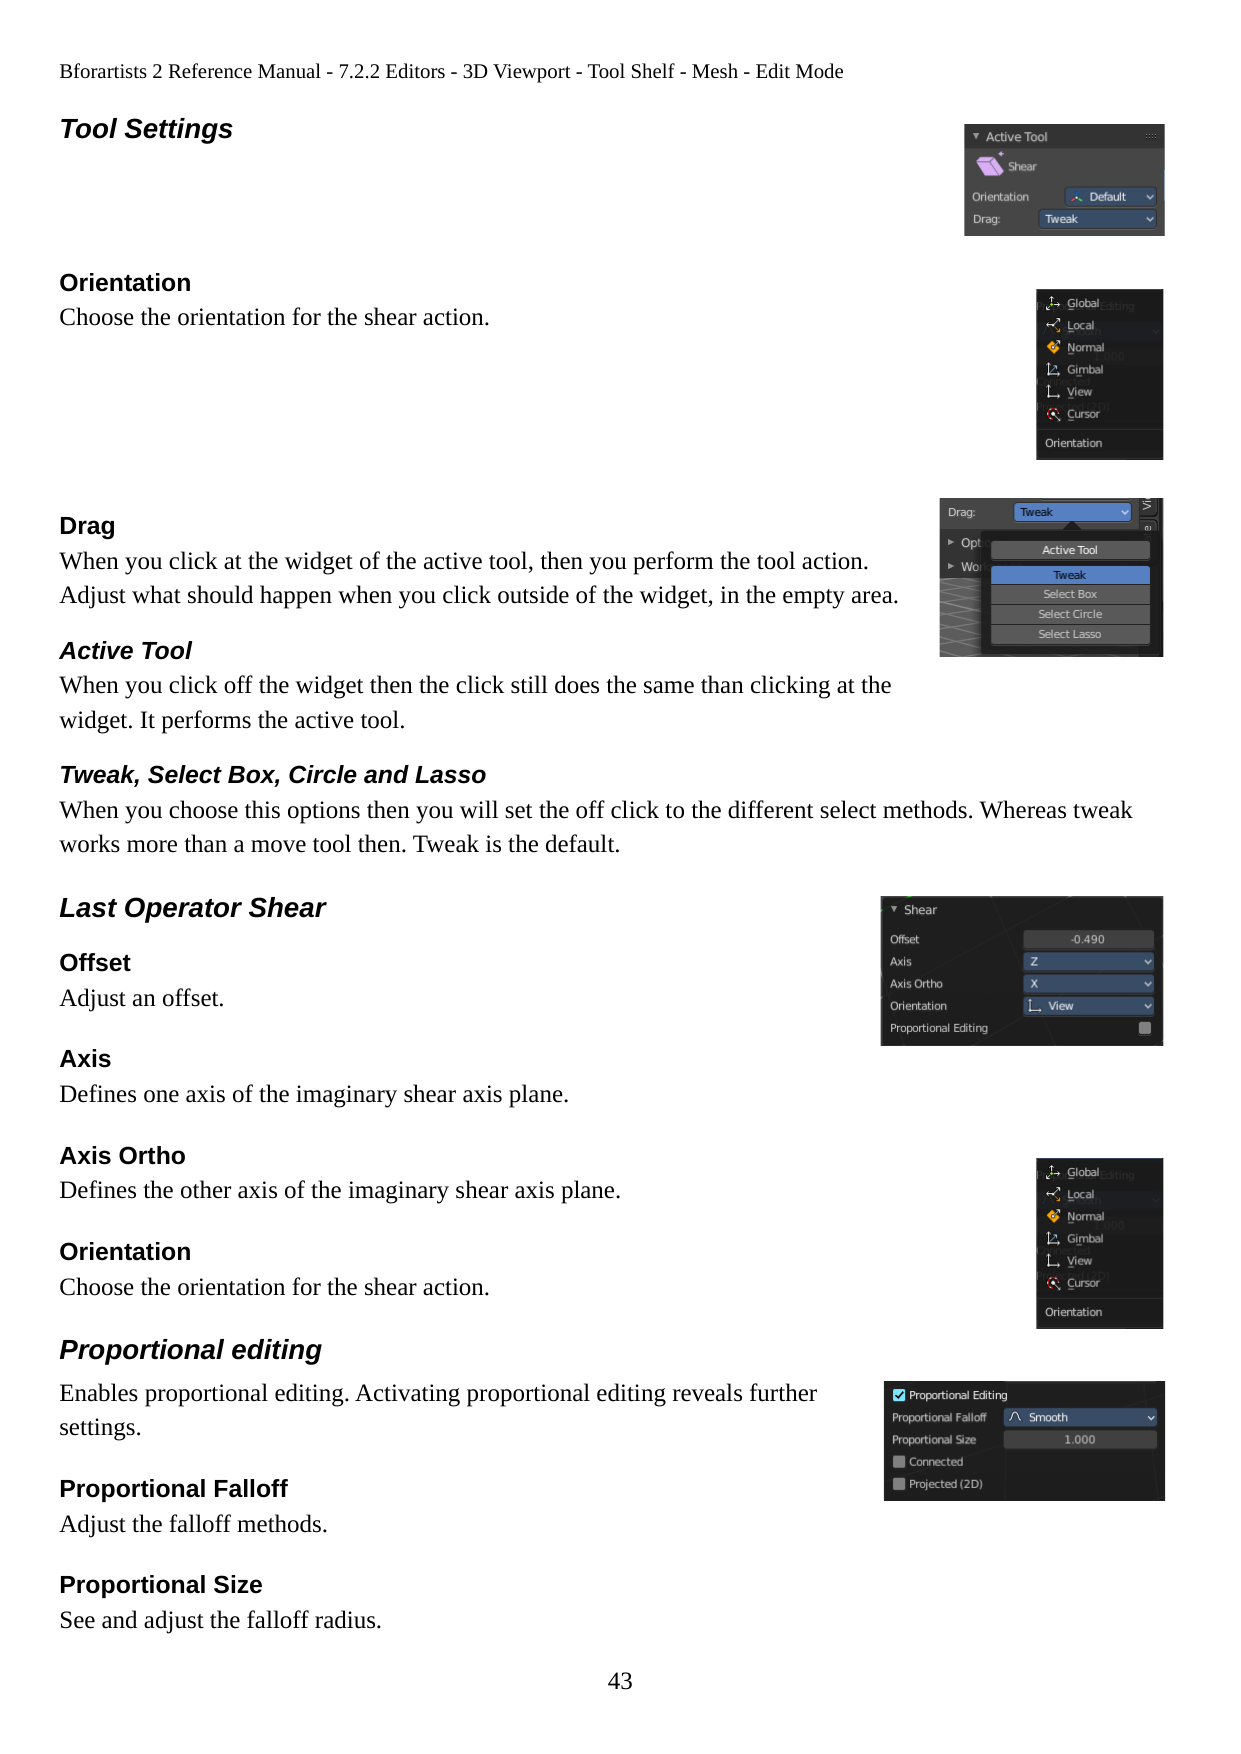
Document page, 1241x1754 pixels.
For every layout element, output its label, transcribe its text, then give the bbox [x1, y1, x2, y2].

subtitle [1164, 1237, 1181, 1266]
subtitle Axis [59, 1044, 1181, 1073]
subtitle Tool Settings [59, 113, 1181, 144]
subtitle Proportional editing [59, 1333, 1181, 1365]
text Defines the other axis of the imaginary shear axis plane. [59, 1176, 1036, 1204]
text See and adjust the falloff radius. [59, 1605, 1181, 1634]
text Defines one axis of the imaginary shear axis plane. [59, 1079, 1181, 1108]
picture [1036, 1158, 1164, 1329]
subtitle [1164, 948, 1181, 977]
text When you click at the widget of the active tool, then you perform the tool action. Adjust what should happen when you click outside of the widget, in the empty area. [59, 546, 939, 609]
subtitle Offset [59, 948, 880, 977]
text When you choose this options then you will set the off click to the different select methods. Whereas tweak works more than a move tool then. Tweak is the default. [59, 795, 1181, 858]
text Enables proportional editing. Activating proportional editing reveals further settings. [59, 1378, 1181, 1441]
text Choose the orientation for the shear action. [59, 302, 1036, 331]
subtitle Axis Ortho [59, 1141, 1181, 1169]
subtitle Tweak, Select Box, Circle and Lasso [59, 760, 1181, 789]
subtitle Proportional Size [59, 1570, 1181, 1599]
text Adjust an offset. [59, 983, 880, 1012]
picture [964, 124, 1165, 236]
text Choose the orientation for the shear action. [59, 1272, 1036, 1301]
subtitle Orientation [59, 268, 1181, 296]
picture [883, 1381, 1166, 1501]
subtitle [1164, 511, 1181, 540]
text Adjust the falloff methods. [59, 1509, 1181, 1537]
text When you click off the widget then the click still does the same than clicking at the widget. It performs the active tool. [59, 671, 1181, 734]
text [1164, 983, 1181, 1012]
picture [880, 896, 1164, 1046]
picture [1036, 289, 1164, 460]
picture [939, 498, 1164, 657]
subtitle Proportional Falloff [59, 1474, 1181, 1502]
subtitle Active Tool [59, 636, 1181, 664]
subtitle Drag [59, 511, 939, 540]
subtitle Last Operator Shear [59, 891, 1181, 923]
subtitle Orientation [59, 1237, 1036, 1266]
